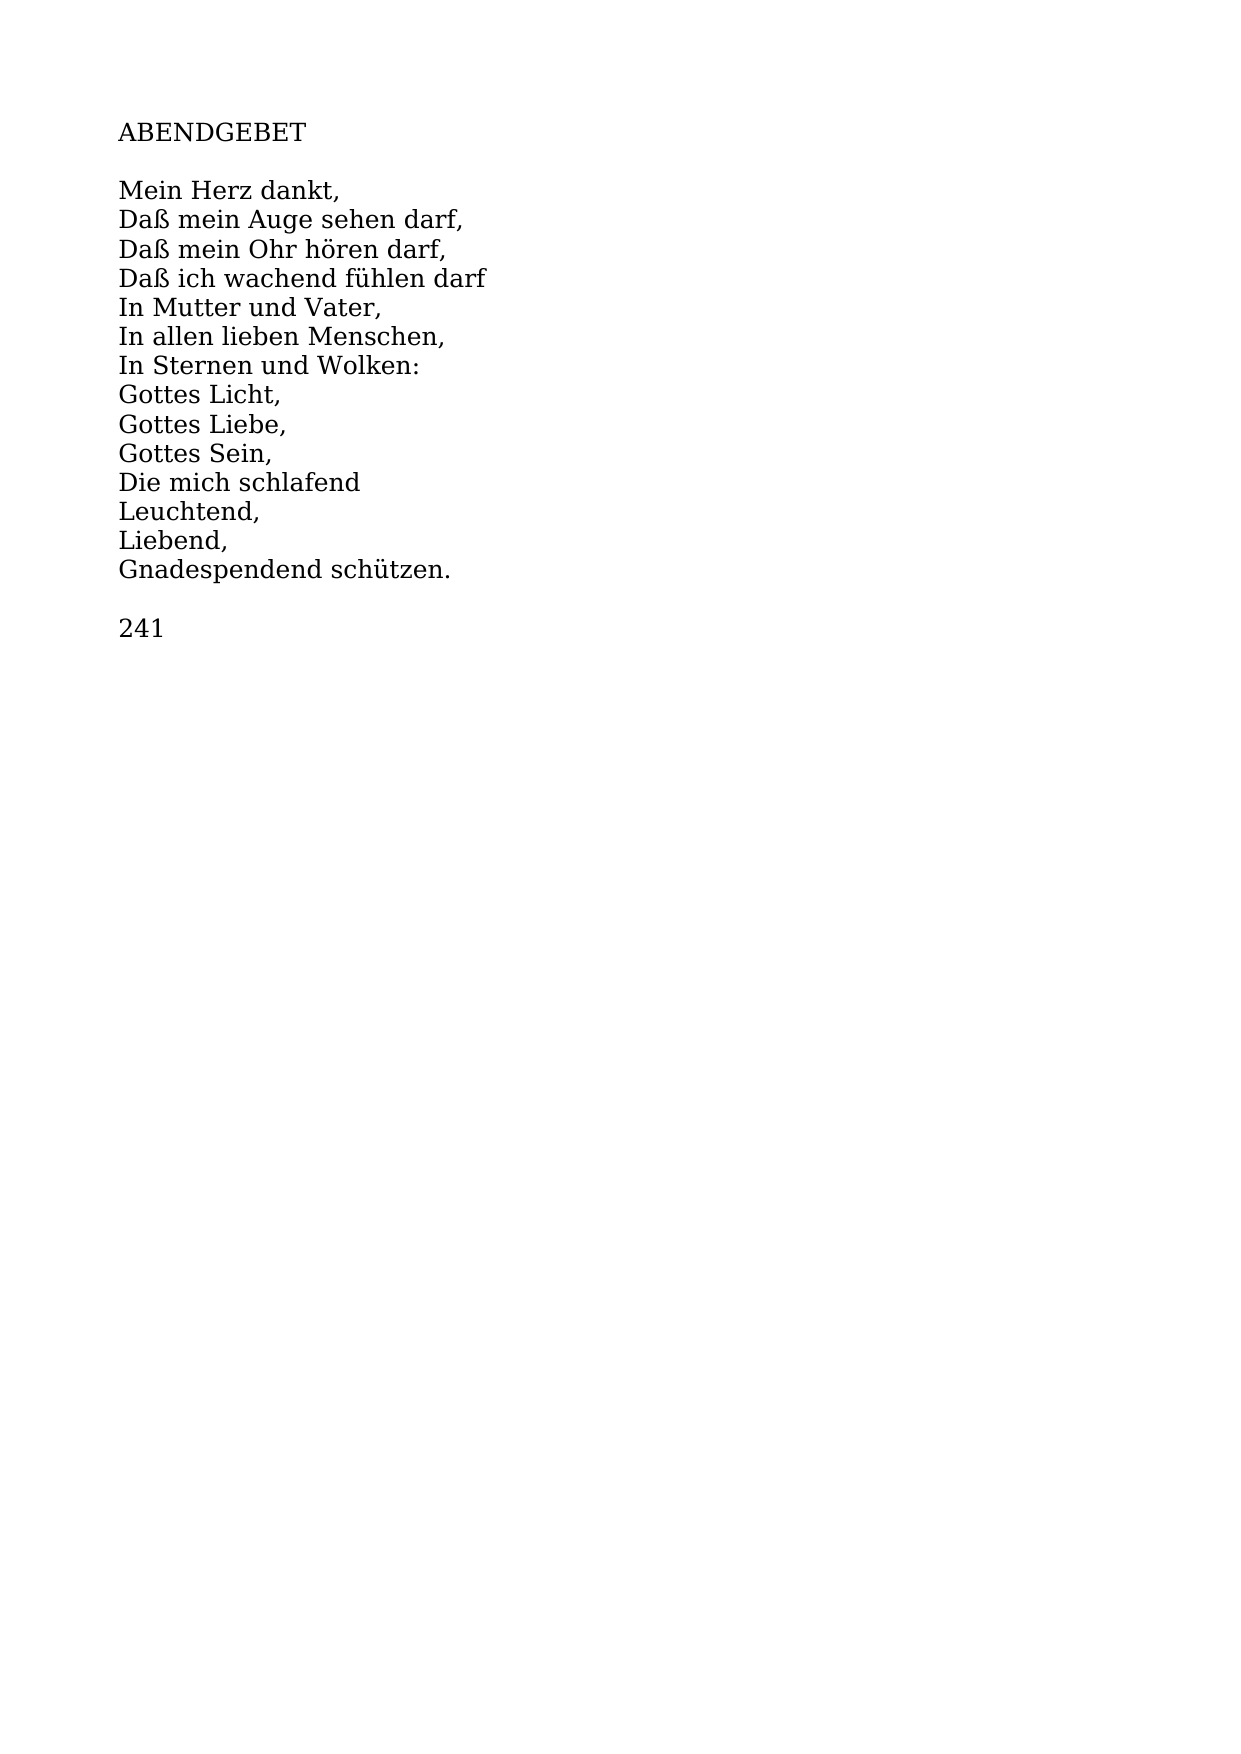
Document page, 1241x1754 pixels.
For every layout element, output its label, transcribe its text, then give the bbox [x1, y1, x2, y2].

text Leuchtend, [118, 497, 1122, 526]
text Liebend, [118, 526, 1122, 556]
text Gottes Licht, [118, 381, 1122, 410]
text ABENDGEBET [118, 118, 1122, 147]
text Daß ich wachend fühlen darf [118, 264, 1122, 293]
text Die mich schlafend [118, 468, 1122, 497]
text Gnadespendend schützen. [118, 556, 1122, 585]
text In Mutter und Vater, [118, 293, 1122, 322]
text Daß mein Auge sehen darf, [118, 206, 1122, 235]
text Gottes Sein, [118, 439, 1122, 468]
text In allen lieben Menschen, [118, 322, 1122, 351]
text In Sternen und Wolken: [118, 351, 1122, 381]
text Gottes Liebe, [118, 410, 1122, 439]
text Daß mein Ohr hören darf, [118, 235, 1122, 264]
text Mein Herz dankt, [118, 176, 1122, 206]
text 241 [118, 614, 1122, 643]
